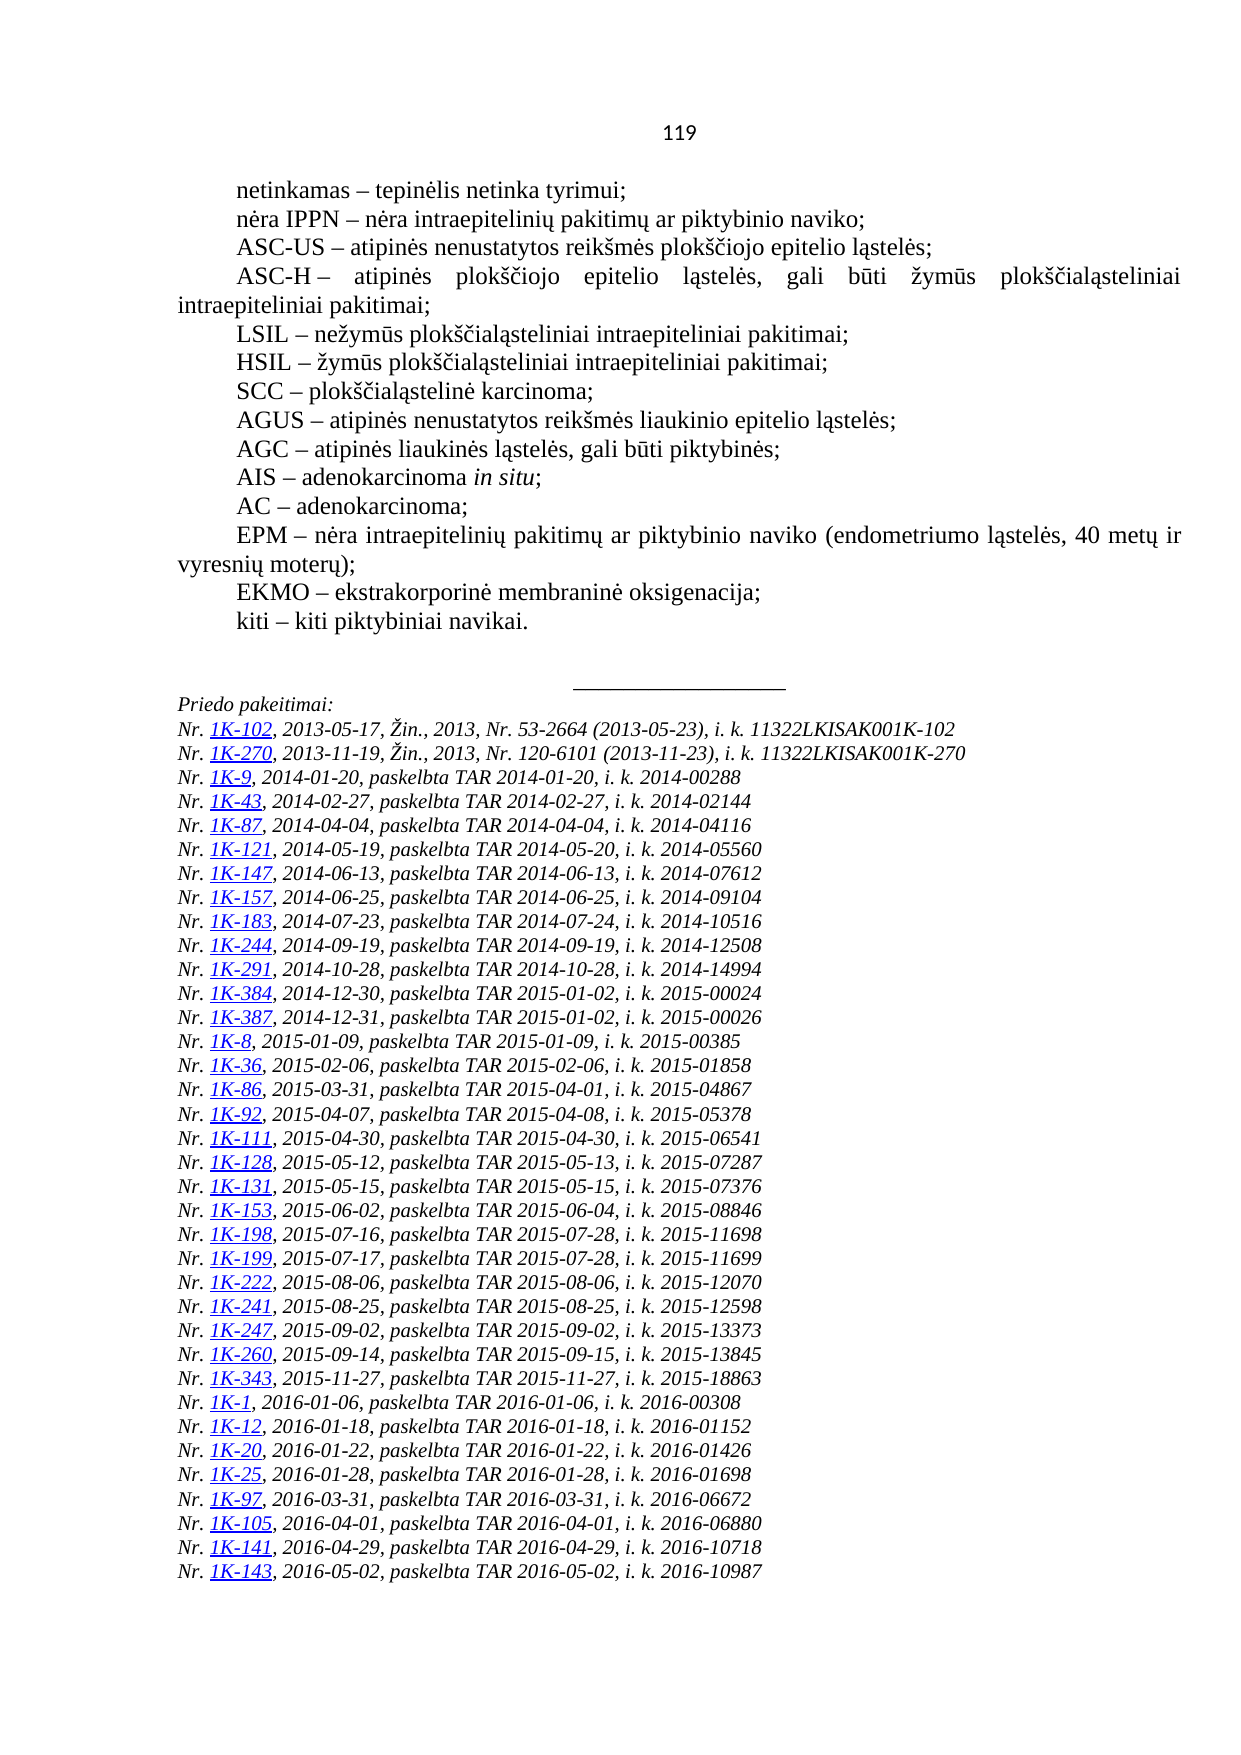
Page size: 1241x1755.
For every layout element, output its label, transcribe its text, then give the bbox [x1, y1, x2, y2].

text ASC-H – atipinės plokščiojo epitelio ląstelės, gali būti žymūs plokščialąsteliniai intraepiteliniai pakitimai; [177, 261, 1181, 319]
text kiti – kiti piktybiniai navikai. [177, 606, 1181, 635]
text Nr. 1K-153, 2015-06-02, paskelbta TAR 2015-06-04, i. k. 2015-08846 [177, 1198, 1181, 1222]
text Nr. 1K-241, 2015-08-25, paskelbta TAR 2015-08-25, i. k. 2015-12598 [177, 1294, 1181, 1318]
text Nr. 1K-387, 2014-12-31, paskelbta TAR 2015-01-02, i. k. 2015-00026 [177, 1005, 1181, 1029]
text Nr. 1K-131, 2015-05-15, paskelbta TAR 2015-05-15, i. k. 2015-07376 [177, 1174, 1181, 1198]
text Nr. 1K-12, 2016-01-18, paskelbta TAR 2016-01-18, i. k. 2016-01152 [177, 1414, 1181, 1438]
text AGC – atipinės liaukinės ląstelės, gali būti piktybinės; [177, 434, 1181, 462]
text Nr. 1K-9, 2014-01-20, paskelbta TAR 2014-01-20, i. k. 2014-00288 [177, 764, 1181, 789]
text Nr. 1K-1, 2016-01-06, paskelbta TAR 2016-01-06, i. k. 2016-00308 [177, 1390, 1181, 1414]
text Nr. 1K-141, 2016-04-29, paskelbta TAR 2016-04-29, i. k. 2016-10718 [177, 1534, 1181, 1559]
text Nr. 1K-183, 2014-07-23, paskelbta TAR 2014-07-24, i. k. 2014-10516 [177, 909, 1181, 933]
text ASC-US – atipinės nenustatytos reikšmės plokščiojo epitelio ląstelės; [177, 232, 1181, 261]
text nėra IPPN – nėra intraepitelinių pakitimų ar piktybinio naviko; [177, 204, 1181, 232]
text Nr. 1K-244, 2014-09-19, paskelbta TAR 2014-09-19, i. k. 2014-12508 [177, 933, 1181, 957]
text Nr. 1K-111, 2015-04-30, paskelbta TAR 2015-04-30, i. k. 2015-06541 [177, 1126, 1181, 1149]
text Nr. 1K-270, 2013-11-19, Žin., 2013, Nr. 120-6101 (2013-11-23), i. k. 11322LKISAK001K-270 [177, 741, 1181, 764]
text EPM – nėra intraepitelinių pakitimų ar piktybinio naviko (endometriumo ląstelės, 40 metų ir vyresnių moterų); [177, 520, 1181, 577]
text Nr. 1K-157, 2014-06-25, paskelbta TAR 2014-06-25, i. k. 2014-09104 [177, 885, 1181, 909]
text Nr. 1K-36, 2015-02-06, paskelbta TAR 2015-02-06, i. k. 2015-01858 [177, 1053, 1181, 1077]
text Nr. 1K-199, 2015-07-17, paskelbta TAR 2015-07-28, i. k. 2015-11699 [177, 1246, 1181, 1270]
text Priedo pakeitimai: [177, 692, 1181, 716]
text HSIL – žymūs plokščialąsteliniai intraepiteliniai pakitimai; [177, 347, 1181, 376]
text Nr. 1K-121, 2014-05-19, paskelbta TAR 2014-05-20, i. k. 2014-05560 [177, 837, 1181, 861]
text Nr. 1K-86, 2015-03-31, paskelbta TAR 2015-04-01, i. k. 2015-04867 [177, 1077, 1181, 1101]
text Nr. 1K-143, 2016-05-02, paskelbta TAR 2016-05-02, i. k. 2016-10987 [177, 1559, 1181, 1583]
text Nr. 1K-8, 2015-01-09, paskelbta TAR 2015-01-09, i. k. 2015-00385 [177, 1029, 1181, 1053]
text Nr. 1K-102, 2013-05-17, Žin., 2013, Nr. 53-2664 (2013-05-23), i. k. 11322LKISAK001K-102 [177, 716, 1181, 741]
text AC – adenokarcinoma; [177, 491, 1181, 520]
text Nr. 1K-343, 2015-11-27, paskelbta TAR 2015-11-27, i. k. 2015-18863 [177, 1366, 1181, 1390]
text Nr. 1K-222, 2015-08-06, paskelbta TAR 2015-08-06, i. k. 2015-12070 [177, 1270, 1181, 1294]
text Nr. 1K-384, 2014-12-30, paskelbta TAR 2015-01-02, i. k. 2015-00024 [177, 981, 1181, 1005]
text _________________ [177, 664, 1181, 692]
text Nr. 1K-260, 2015-09-14, paskelbta TAR 2015-09-15, i. k. 2015-13845 [177, 1342, 1181, 1366]
text Nr. 1K-20, 2016-01-22, paskelbta TAR 2016-01-22, i. k. 2016-01426 [177, 1438, 1181, 1462]
text Nr. 1K-25, 2016-01-28, paskelbta TAR 2016-01-28, i. k. 2016-01698 [177, 1462, 1181, 1486]
text Nr. 1K-198, 2015-07-16, paskelbta TAR 2015-07-28, i. k. 2015-11698 [177, 1222, 1181, 1246]
text AGUS – atipinės nenustatytos reikšmės liaukinio epitelio ląstelės; [177, 405, 1181, 434]
text Nr. 1K-105, 2016-04-01, paskelbta TAR 2016-04-01, i. k. 2016-06880 [177, 1511, 1181, 1534]
text Nr. 1K-147, 2014-06-13, paskelbta TAR 2014-06-13, i. k. 2014-07612 [177, 861, 1181, 885]
text Nr. 1K-247, 2015-09-02, paskelbta TAR 2015-09-02, i. k. 2015-13373 [177, 1318, 1181, 1342]
text LSIL – nežymūs plokščialąsteliniai intraepiteliniai pakitimai; [177, 319, 1181, 347]
text Nr. 1K-97, 2016-03-31, paskelbta TAR 2016-03-31, i. k. 2016-06672 [177, 1486, 1181, 1511]
text Nr. 1K-92, 2015-04-07, paskelbta TAR 2015-04-08, i. k. 2015-05378 [177, 1101, 1181, 1126]
text Nr. 1K-291, 2014-10-28, paskelbta TAR 2014-10-28, i. k. 2014-14994 [177, 957, 1181, 981]
text Nr. 1K-43, 2014-02-27, paskelbta TAR 2014-02-27, i. k. 2014-02144 [177, 789, 1181, 813]
text EKMO – ekstrakorporinė membraninė oksigenacija; [177, 577, 1181, 606]
text Nr. 1K-128, 2015-05-12, paskelbta TAR 2015-05-13, i. k. 2015-07287 [177, 1149, 1181, 1174]
text SCC – plokščialąstelinė karcinoma; [177, 376, 1181, 405]
text AIS – adenokarcinoma in situ; [177, 462, 1181, 491]
text netinkamas – tepinėlis netinka tyrimui; [177, 175, 1181, 204]
text Nr. 1K-87, 2014-04-04, paskelbta TAR 2014-04-04, i. k. 2014-04116 [177, 813, 1181, 837]
